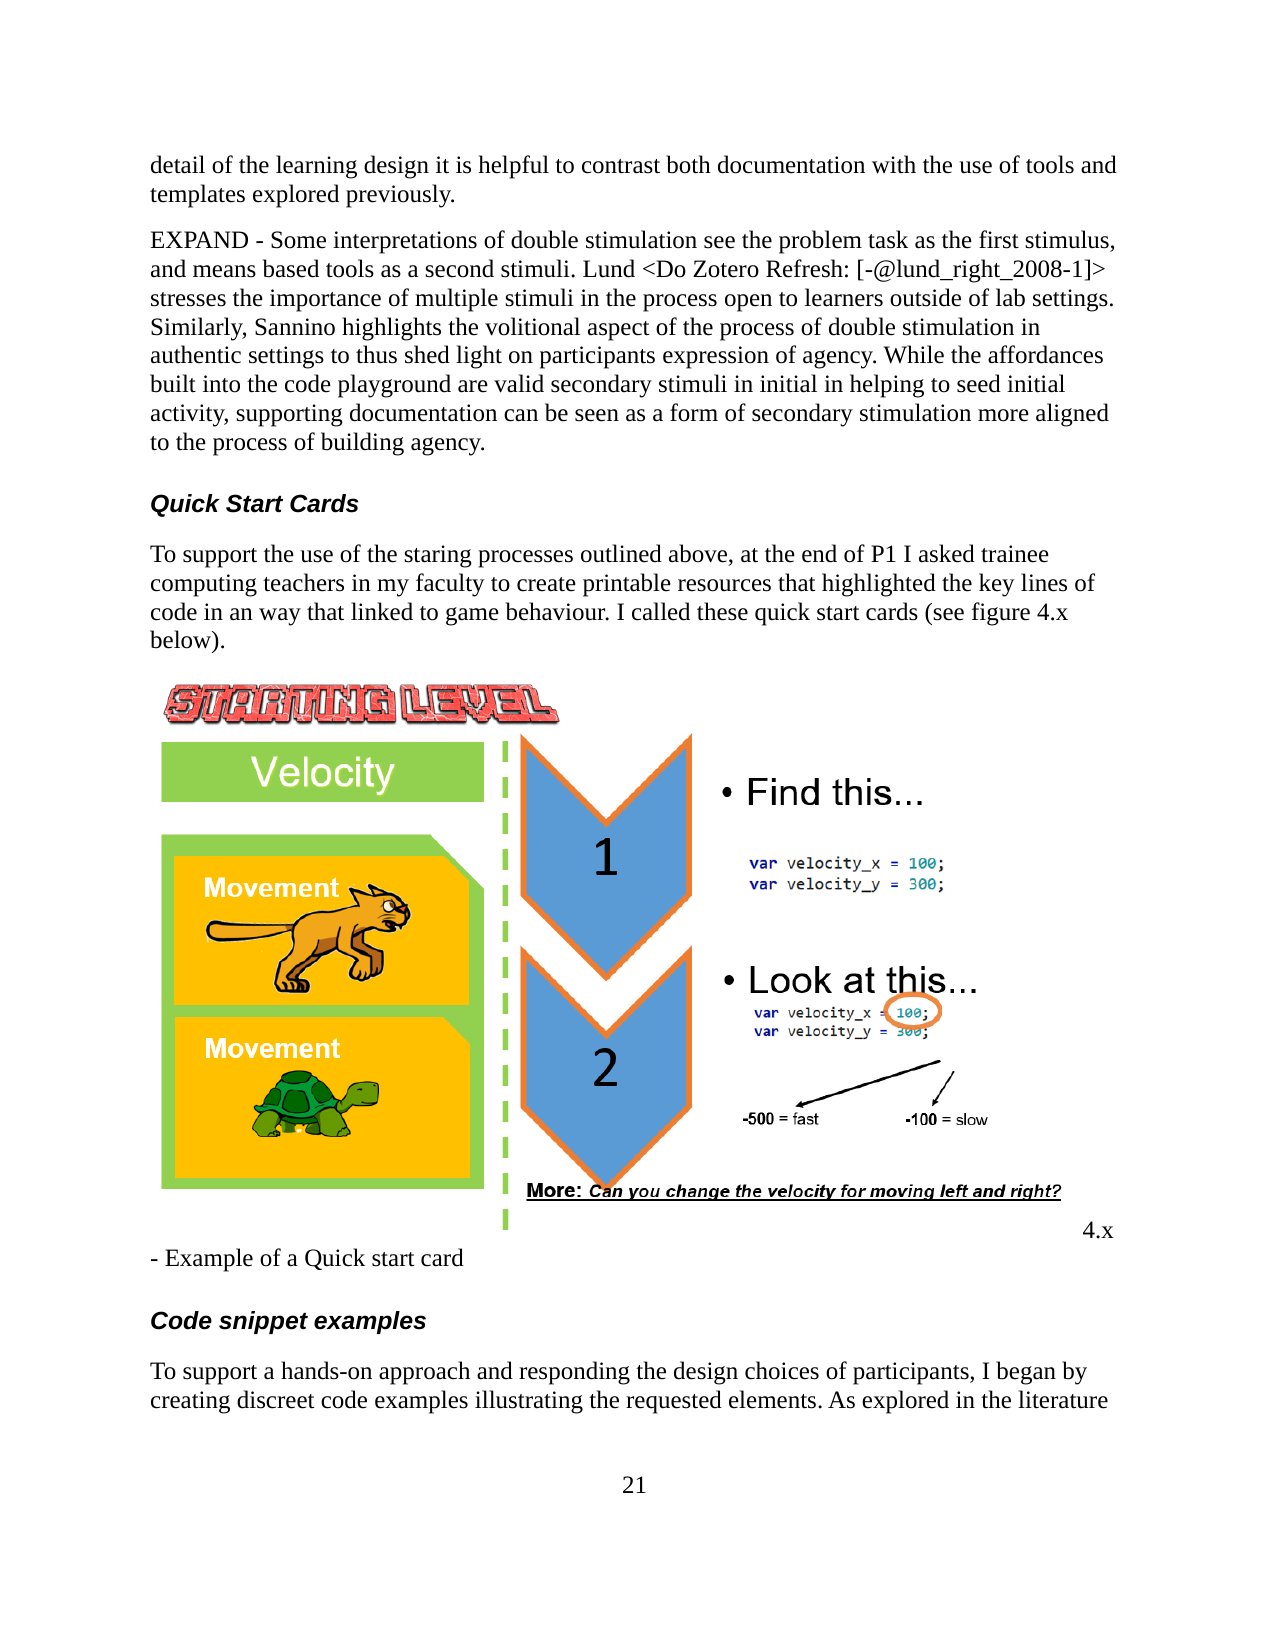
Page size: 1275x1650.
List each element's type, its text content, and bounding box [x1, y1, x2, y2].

text 4.x - Example of a Quick start card [150, 1239, 1125, 1272]
text detail of the learning design it is helpful to contrast both documentation with the use of tools and templates explored previously. [150, 150, 1125, 207]
subtitle Quick Start Cards [150, 489, 1125, 518]
text To support a hands-on approach and responding the design choices of participants, I began by creating discreet code examples illustrating the requested elements. As explored in the literature [150, 1356, 1125, 1414]
picture [150, 672, 1077, 1239]
text To support the use of the staring processes outlined above, at the end of P1 I asked trainee computing teachers in my faculty to create printable resources that highlighted the key lines of code in an way that linked to game behaviour. I called these quick start cards (see figure 4.x below). [150, 539, 1125, 654]
subtitle Code snippet examples [150, 1306, 1125, 1335]
text EXPAND - Some interpretations of double stimulation see the problem task as the first stimulus, and means based tools as a second stimuli. Lund <Do Zotero Refresh: [-@lund_right_2008-1]> stresses the importance of multiple stimuli in the process open to learners outside of lab settings. Similarly, Sannino highlights the volitional aspect of the process of double stimulation in authentic settings to thus shed light on participants expression of agency. While the affordances built into the code playground are valid secondary stimuli in initial in helping to seed initial activity, supporting documentation can be seen as a form of secondary stimulation more aligned to the process of building agency. [150, 225, 1125, 455]
